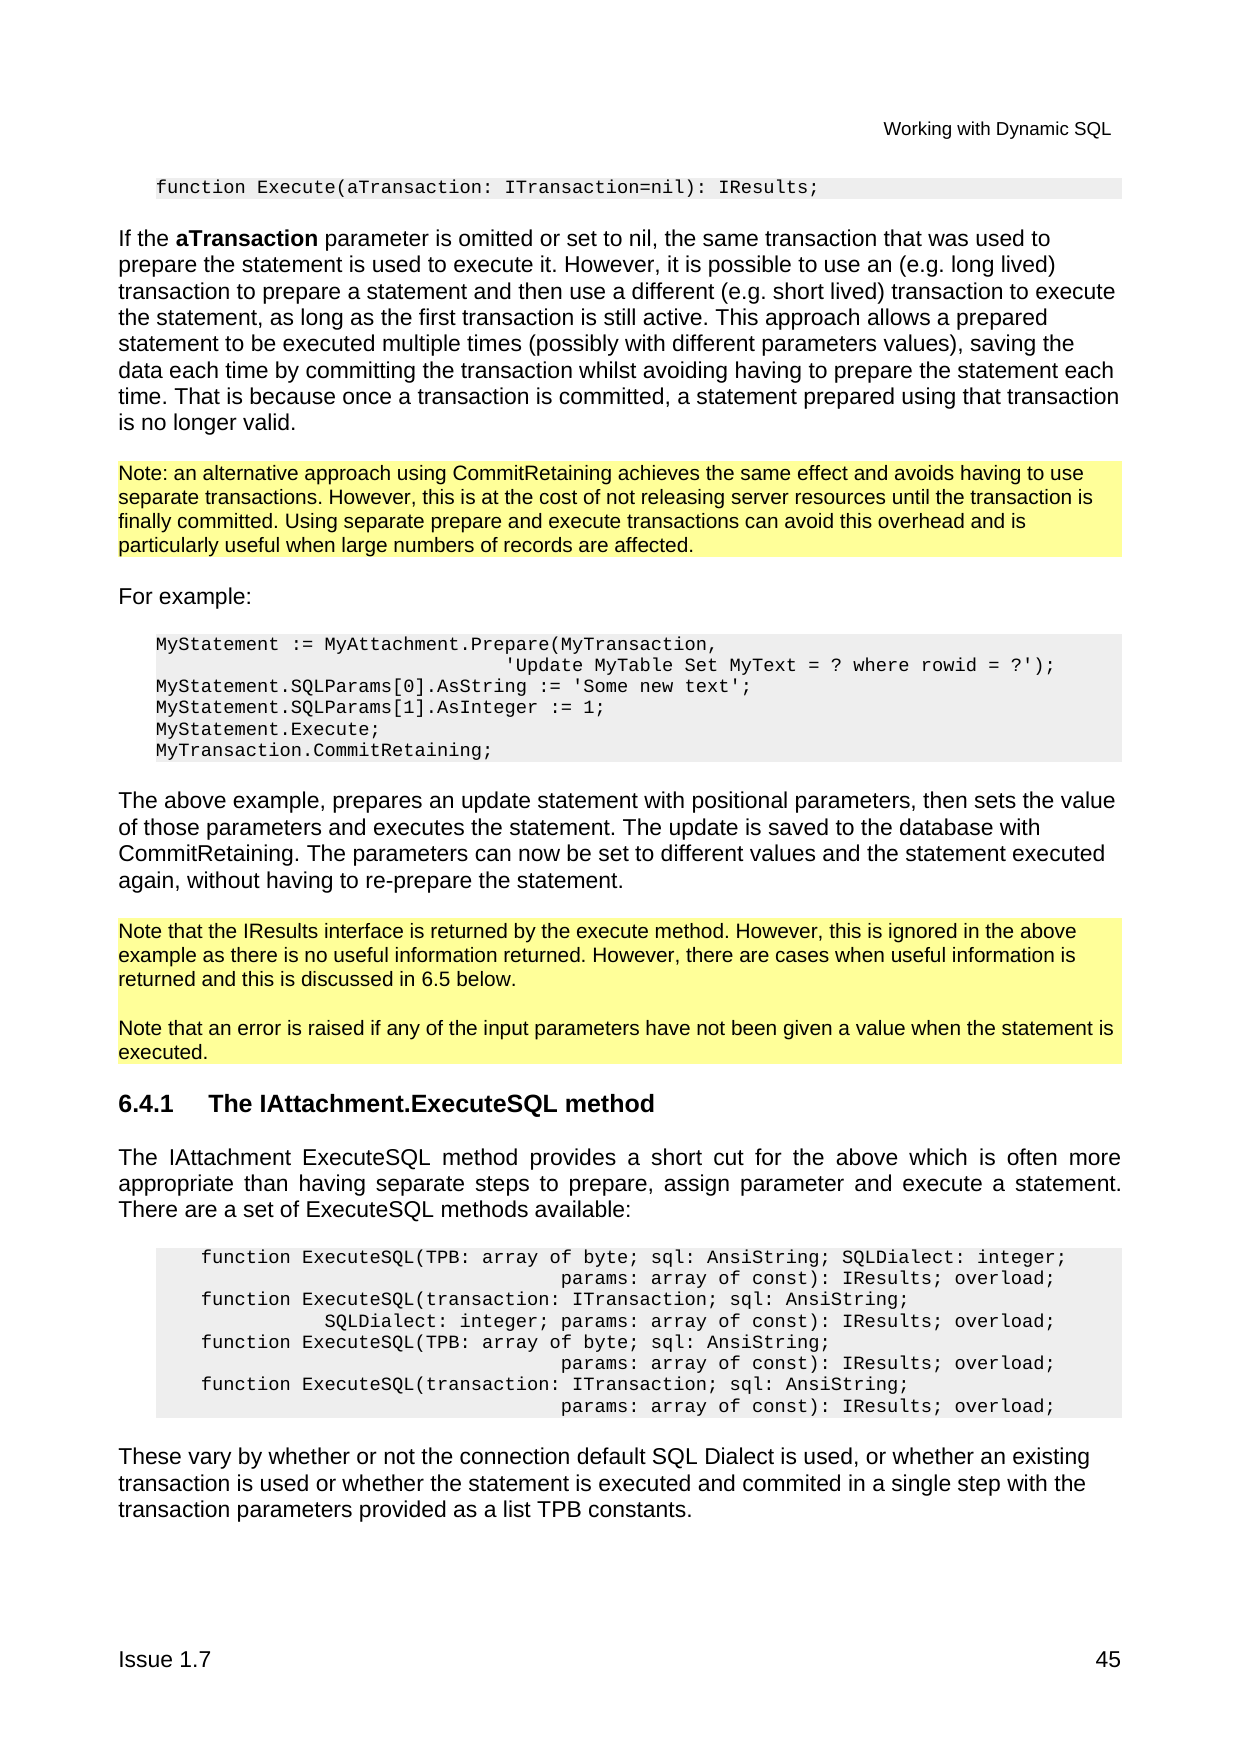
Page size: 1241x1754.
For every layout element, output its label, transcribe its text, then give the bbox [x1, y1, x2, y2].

text params: array of const): IResults; overload; [156, 1396, 1122, 1418]
text For example: [118, 583, 1122, 609]
text MyStatement.SQLParams[0].AsString := 'Some new text'; [156, 677, 1122, 698]
subtitle The IAttachment.ExecuteSQL method [118, 1089, 1122, 1118]
text MyStatement.SQLParams[1].AsInteger := 1; [156, 698, 1122, 719]
text 'Update MyTable Set MyText = ? where rowid = ?'); [156, 656, 1122, 677]
text MyStatement := MyAttachment.Prepare(MyTransaction, [156, 634, 1122, 656]
text The IAttachment ExecuteSQL method provides a short cut for the above which is often more appropriate than having separate steps to prepare, assign parameter and execute a statement. There are a set of ExecuteSQL methods available: [118, 1143, 1122, 1223]
text function ExecuteSQL(transaction: ITransaction; sql: AnsiString; [156, 1290, 1122, 1311]
text function Execute(aTransaction: ITransaction=nil): IResults; [156, 178, 1122, 199]
text function ExecuteSQL(transaction: ITransaction; sql: AnsiString; [156, 1375, 1122, 1396]
text MyStatement.Execute; [156, 719, 1122, 741]
text params: array of const): IResults; overload; [156, 1269, 1122, 1290]
text If the aTransaction parameter is omitted or set to nil, the same transaction that was used to prepare the statement is used to execute it. However, it is possible to use an (e.g. long lived) transaction to prepare a statement and then use a different (e.g. short lived) transaction to execute the statement, as long as the first transaction is still active. This approach allows a prepared statement to be executed multiple times (possibly with different parameters values), saving the data each time by committing the transaction whilst avoiding having to prepare the statement each time. That is because once a transaction is committed, a statement prepared using that transaction is no longer valid. [118, 225, 1122, 436]
text function ExecuteSQL(TPB: array of byte; sql: AnsiString; [156, 1333, 1122, 1354]
text The above example, prepares an update statement with positional parameters, then sets the value of those parameters and executes the statement. The update is saved to the database with CommitRetaining. The parameters can now be set to different values and the statement executed again, without having to re-prepare the statement. [118, 787, 1122, 893]
text Note: an alternative approach using CommitRetaining achieves the same effect and avoids having to use separate transactions. However, this is at the cost of not releasing server resources until the transaction is finally committed. Using separate prepare and execute transactions can avoid this overhead and is particularly useful when large numbers of records are affected. [118, 461, 1122, 557]
text SQLDialect: integer; params: array of const): IResults; overload; [156, 1311, 1122, 1333]
text Note that the IResults interface is returned by the execute method. However, this is ignored in the above example as there is no useful information returned. However, there are cases when useful information is returned and this is discussed in 6.5 below. [118, 918, 1122, 990]
text MyTransaction.CommitRetaining; [156, 741, 1122, 762]
text function ExecuteSQL(TPB: array of byte; sql: AnsiString; SQLDialect: integer; [156, 1248, 1122, 1269]
text Note that an error is raised if any of the input parameters have not been given a value when the statement is executed. [118, 1016, 1122, 1064]
text params: array of const): IResults; overload; [156, 1354, 1122, 1375]
text These vary by whether or not the connection default SQL Dialect is used, or whether an existing transaction is used or whether the statement is executed and commited in a single step with the transaction parameters provided as a list TPB constants. [118, 1443, 1122, 1522]
